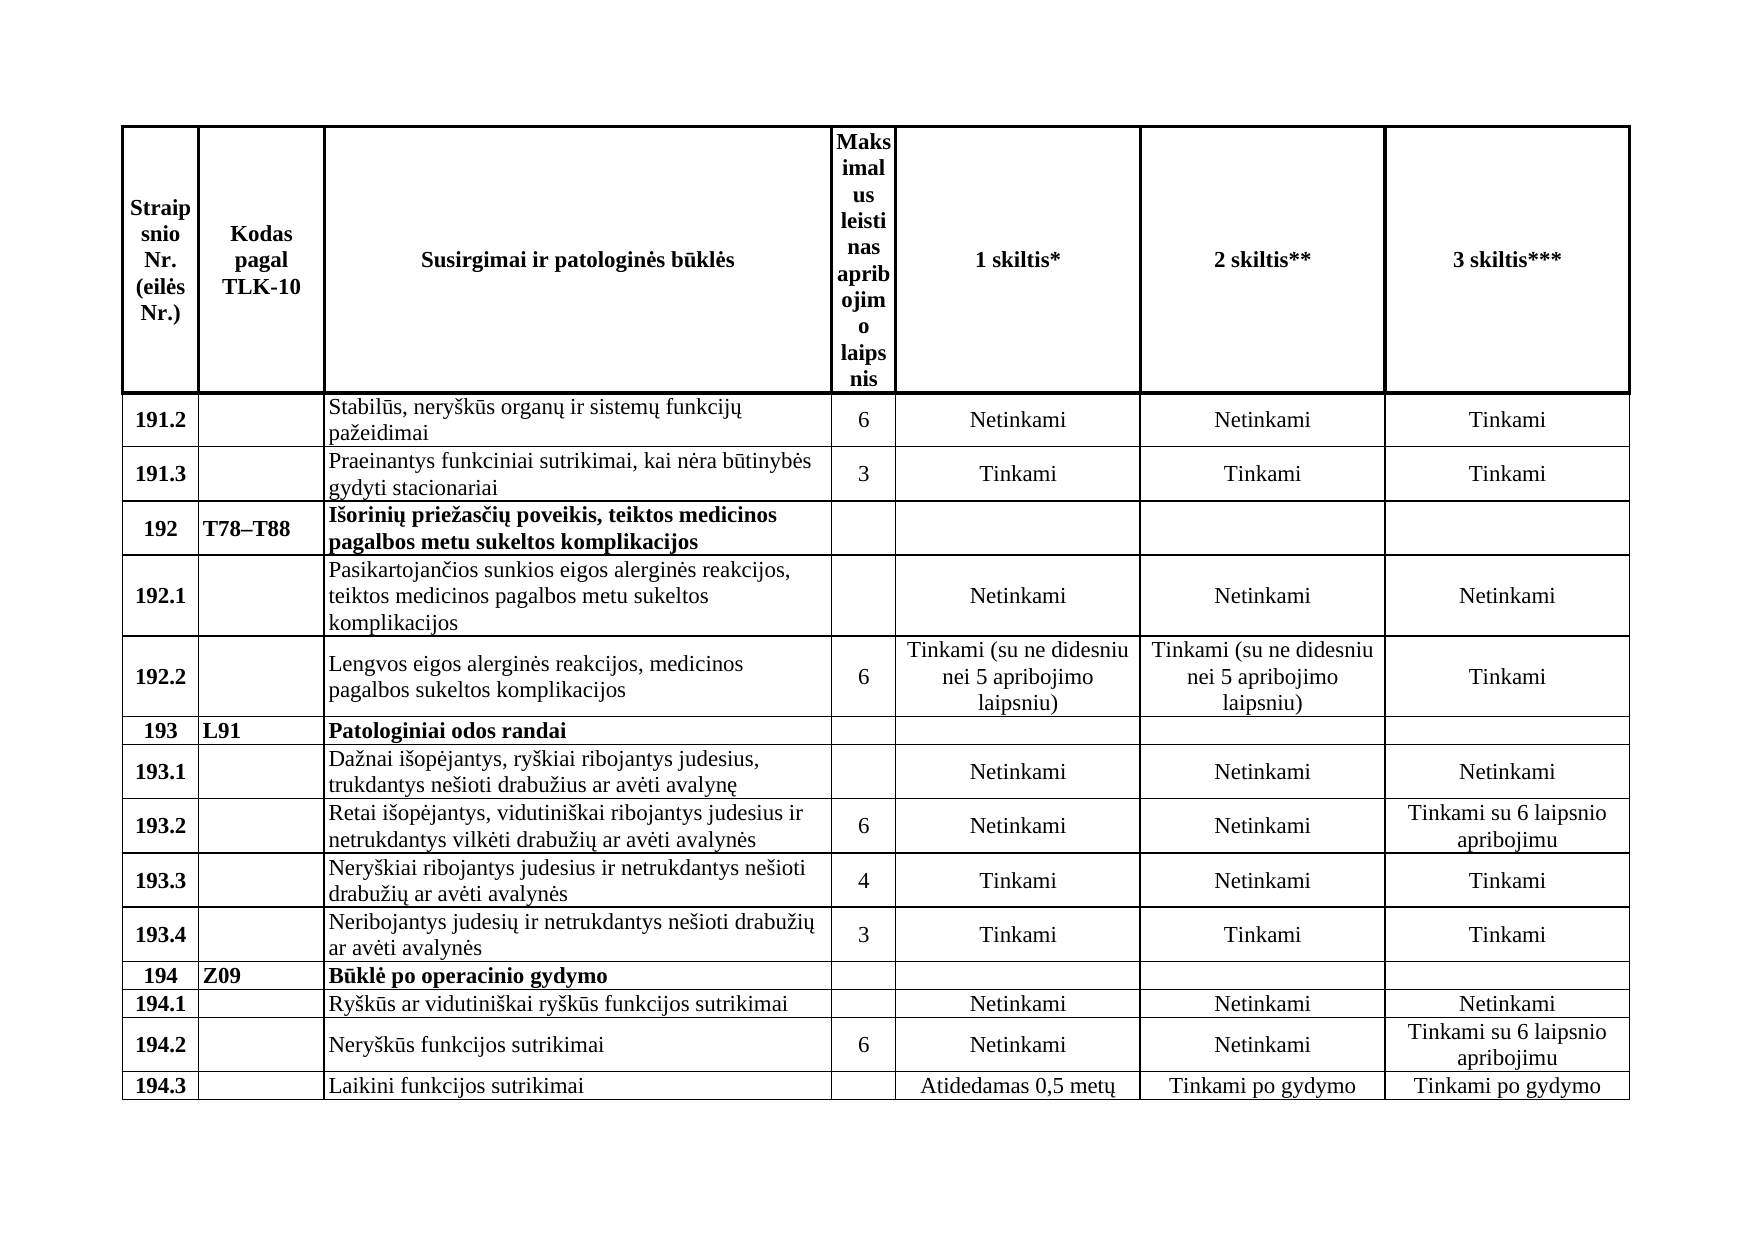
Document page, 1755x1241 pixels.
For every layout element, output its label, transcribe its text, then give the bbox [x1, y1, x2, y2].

table_cell 192.1 [123, 556, 198, 635]
table_cell [896, 502, 1139, 554]
table_cell [199, 1072, 323, 1098]
table_cell 3 [832, 447, 895, 500]
table_header Straipsnio Nr. (eilės Nr.) [124, 128, 197, 391]
table_cell [199, 745, 323, 798]
table_cell 194 [123, 962, 198, 988]
table_cell [1630, 500, 1638, 554]
table_cell [1630, 989, 1638, 1016]
table_cell [832, 556, 895, 635]
table_cell Neribojantys judesių ir netrukdantys nešioti drabužių ar avėti avalynės [325, 908, 831, 961]
table_cell [199, 799, 323, 852]
table_cell Tinkami [1386, 854, 1629, 906]
table_cell Netinkami [896, 1018, 1139, 1071]
table_cell 6 [832, 1018, 895, 1071]
table_cell Atidedamas 0,5 metų [896, 1072, 1139, 1098]
table_cell Netinkami [1141, 395, 1384, 446]
table_cell [1630, 1071, 1638, 1098]
table_cell Netinkami [1141, 1018, 1384, 1071]
table_cell Netinkami [896, 745, 1139, 798]
table_cell Tinkami [1141, 447, 1384, 500]
table_cell [1638, 961, 1643, 988]
table_cell [1630, 1016, 1638, 1071]
table_cell [896, 717, 1139, 743]
table_cell Tinkami [896, 908, 1139, 961]
table_cell Tinkami [1386, 908, 1629, 961]
table_cell 3 [832, 908, 895, 961]
table_cell [1630, 635, 1638, 716]
table_cell [1141, 717, 1384, 743]
table_cell [832, 990, 895, 1016]
table_cell Netinkami [1141, 799, 1384, 852]
table_cell Neryškūs funkcijos sutrikimai [325, 1018, 831, 1071]
table_cell Tinkami po gydymo [1141, 1072, 1384, 1098]
table_cell [199, 854, 323, 906]
table_cell Netinkami [896, 556, 1139, 635]
table_cell Tinkami (su ne didesniu nei 5 apribojimo laipsniu) [896, 637, 1139, 716]
table_cell [832, 745, 895, 798]
table_cell [1141, 962, 1384, 988]
table_cell [1638, 500, 1643, 554]
table_cell Netinkami [1386, 745, 1629, 798]
table_cell Netinkami [1141, 745, 1384, 798]
table_cell [1386, 717, 1629, 743]
table_cell 194.3 [123, 1072, 198, 1098]
table_header 1 skiltis* [897, 128, 1139, 391]
table_cell Tinkami (su ne didesniu nei 5 apribojimo laipsniu) [1141, 637, 1384, 716]
table_header Maksimalus leistinas apribojimo laipsnis [833, 128, 894, 391]
table_cell Dažnai išopėjantys, ryškiai ribojantys judesius, trukdantys nešioti drabužius ar avėti avalynę [325, 745, 831, 798]
table_cell [1638, 391, 1643, 446]
table_cell 191.3 [123, 447, 198, 500]
table_cell T78–T88 [199, 502, 323, 554]
table_cell [1638, 1016, 1643, 1071]
table_cell [1630, 716, 1638, 743]
table_cell [1638, 554, 1643, 635]
table_cell Tinkami po gydymo [1386, 1072, 1629, 1098]
table_cell L91 [199, 717, 323, 743]
table_cell [199, 556, 323, 635]
table_cell Tinkami [896, 447, 1139, 500]
table_cell [832, 502, 895, 554]
table_header 2 skiltis** [1142, 128, 1383, 391]
table_cell Laikini funkcijos sutrikimai [325, 1072, 831, 1098]
table_cell [199, 447, 323, 500]
table_cell Netinkami [896, 395, 1139, 446]
table_cell Tinkami su 6 laipsnio apribojimu [1386, 1018, 1629, 1071]
table_cell Išorinių priežasčių poveikis, teiktos medicinos pagalbos metu sukeltos komplikacijos [325, 502, 831, 554]
table_cell Tinkami [1386, 447, 1629, 500]
table_cell [1638, 744, 1643, 798]
table_cell [1638, 798, 1643, 852]
table_cell Stabilūs, neryškūs organų ir sistemų funkcijų pažeidimai [325, 395, 831, 446]
table_cell 193 [123, 717, 198, 743]
table_cell [199, 908, 323, 961]
table_header Susirgimai ir patologinės būklės [326, 128, 830, 391]
table_cell Netinkami [1141, 990, 1384, 1016]
table_cell [199, 1018, 323, 1071]
table_cell Ryškūs ar vidutiniškai ryškūs funkcijos sutrikimai [325, 990, 831, 1016]
table_cell [1141, 502, 1384, 554]
table_header [1631, 125, 1638, 391]
table_cell [832, 1072, 895, 1098]
table_cell Neryškiai ribojantys judesius ir netrukdantys nešioti drabužių ar avėti avalynės [325, 854, 831, 906]
table_cell [1638, 716, 1643, 743]
table_cell [1386, 502, 1629, 554]
table_cell 4 [832, 854, 895, 906]
table_cell Pasikartojančios sunkios eigos alerginės reakcijos, teiktos medicinos pagalbos metu sukeltos komplikacijos [325, 556, 831, 635]
table_cell 193.4 [123, 908, 198, 961]
table_cell [1630, 554, 1638, 635]
table_cell [1638, 635, 1643, 716]
table_header Kodas pagal TLK-10 [200, 128, 323, 391]
table_cell Netinkami [1141, 854, 1384, 906]
table_cell Z09 [199, 962, 323, 988]
table_cell Tinkami [1386, 637, 1629, 716]
table_cell Tinkami [1386, 395, 1629, 446]
table_cell Tinkami [1141, 908, 1384, 961]
table_cell Netinkami [1386, 556, 1629, 635]
table_cell Lengvos eigos alerginės reakcijos, medicinos pagalbos sukeltos komplikacijos [325, 637, 831, 716]
table_cell 193.3 [123, 854, 198, 906]
table_cell [1638, 852, 1643, 906]
table_cell [896, 962, 1139, 988]
table_cell [1638, 446, 1643, 500]
table_cell 194.1 [123, 990, 198, 1016]
table_cell [199, 637, 323, 716]
table_cell [199, 395, 323, 446]
table_cell [1630, 961, 1638, 988]
table_cell [832, 962, 895, 988]
table_cell [1630, 391, 1638, 446]
table_cell 6 [832, 395, 895, 446]
table_cell 192.2 [123, 637, 198, 716]
table_cell Praeinantys funkciniai sutrikimai, kai nėra būtinybės gydyti stacionariai [325, 447, 831, 500]
table_cell [1630, 906, 1638, 961]
table_cell Būklė po operacinio gydymo [325, 962, 831, 988]
table_cell [1638, 989, 1643, 1016]
table_cell 192 [123, 502, 198, 554]
table_cell Netinkami [1141, 556, 1384, 635]
table_cell [1638, 1071, 1643, 1098]
table_cell Netinkami [896, 990, 1139, 1016]
table_cell [1630, 446, 1638, 500]
table_cell 194.2 [123, 1018, 198, 1071]
table_cell Tinkami [896, 854, 1139, 906]
table_cell 193.2 [123, 799, 198, 852]
table_cell Retai išopėjantys, vidutiniškai ribojantys judesius ir netrukdantys vilkėti drabužių ar avėti avalynės [325, 799, 831, 852]
table_cell [1386, 962, 1629, 988]
table_header 3 skiltis*** [1387, 128, 1628, 391]
table_cell [1638, 906, 1643, 961]
table_cell 191.2 [123, 395, 198, 446]
table_cell Tinkami su 6 laipsnio apribojimu [1386, 799, 1629, 852]
table_cell 6 [832, 637, 895, 716]
table_cell 193.1 [123, 745, 198, 798]
table_cell [1630, 744, 1638, 798]
table_cell Netinkami [1386, 990, 1629, 1016]
table_cell Netinkami [896, 799, 1139, 852]
table_cell [832, 717, 895, 743]
table_cell [1630, 798, 1638, 852]
table_header [1638, 125, 1643, 391]
table_cell [199, 990, 323, 1016]
table_cell [1630, 852, 1638, 906]
table_cell 6 [832, 799, 895, 852]
table_cell Patologiniai odos randai [325, 717, 831, 743]
